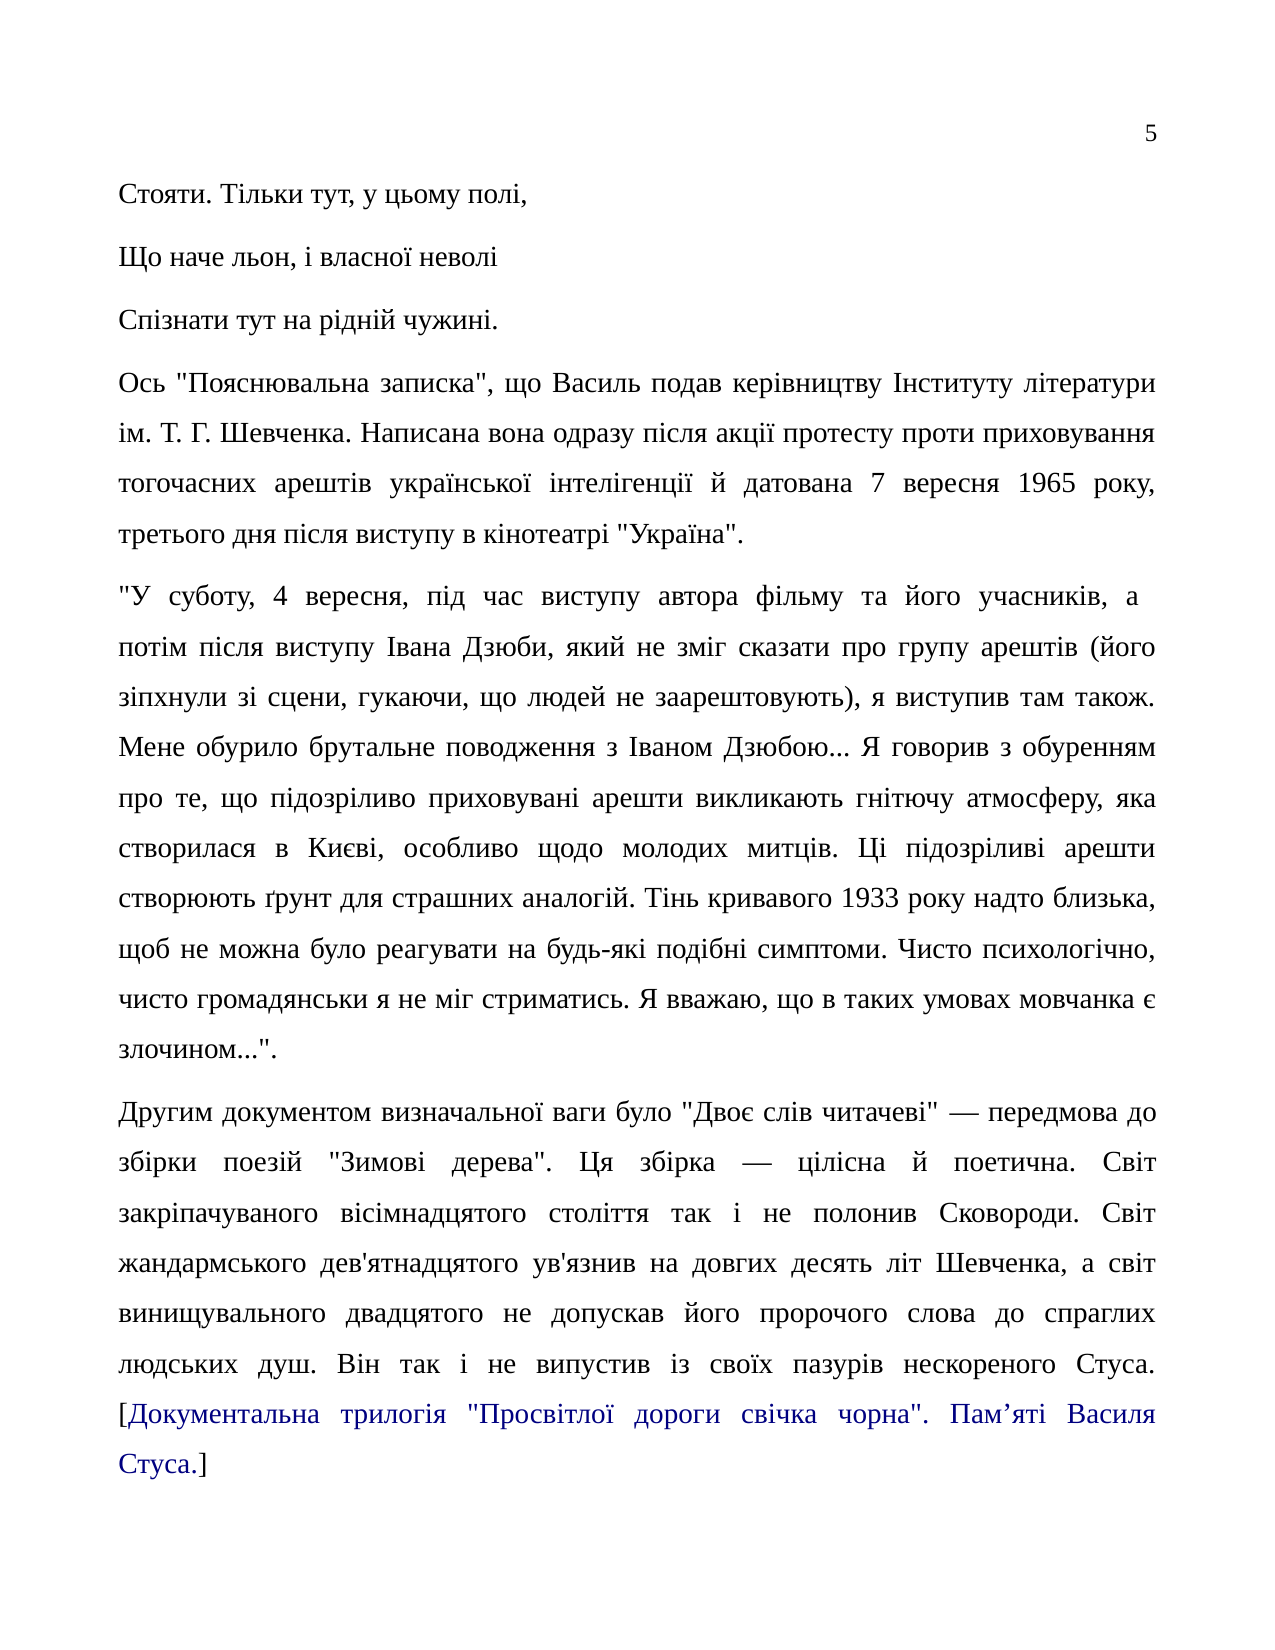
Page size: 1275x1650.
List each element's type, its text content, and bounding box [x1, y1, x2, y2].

text Стояти. Тільки тут, у цьому полі, [118, 176, 1157, 210]
text Що наче льон, і власної неволі [118, 239, 1157, 273]
text Ось "Пояснювальна записка", що Василь подав керівництву Інституту літератури ім. Т. Г. Шевченка. Написана вона одразу після акції протесту проти приховування тогочасних арештів української інтелігенції й датована 7 вересня 1965 року, третього дня після виступу в кінотеатрі "Україна". [118, 365, 1157, 549]
text Другим документом визначальної ваги було "Двоє слів читачеві" — передмова до збірки поезій "Зимові дерева". Ця збірка — цілісна й поетична. Світ закріпачуваного вісімнадцятого століття так і не полонив Сковороди. Світ жандармського дев'ятнадцятого ув'язнив на довгих десять літ Шевченка, а світ винищувального двадцятого не допускав його пророчого слова до спраглих людських душ. Він так і не випустив із своїх пазурів нескореного Стуса. [Документальна трилогія "Просвітлої дороги свічка чорна". Пам’яті Василя Стуса.] [118, 1094, 1157, 1480]
text Спізнати тут на рідній чужині. [118, 302, 1157, 336]
text "У суботу, 4 вересня, під час виступу автора фільму та його учасників, а потім після виступу Івана Дзюби, який не зміг сказати про групу арештів (його зіпхнули зі сцени, гукаючи, що людей не заарештовують), я виступив там також. Мене обурило брутальне поводження з Іваном Дзюбою... Я говорив з обуренням про те, що підозріливо приховувані арешти викликають гнітючу атмосферу, яка створилася в Києві, особливо щодо молодих митців. Ці підозріливі арешти створюють ґрунт для страшних аналогій. Тінь кривавого 1933 року надто близька, щоб не можна було реагувати на будь-які подібні симптоми. Чисто психологічно, чисто громадянськи я не міг стриматись. Я вважаю, що в таких умовах мовчанка є злочином...". [118, 578, 1157, 1065]
